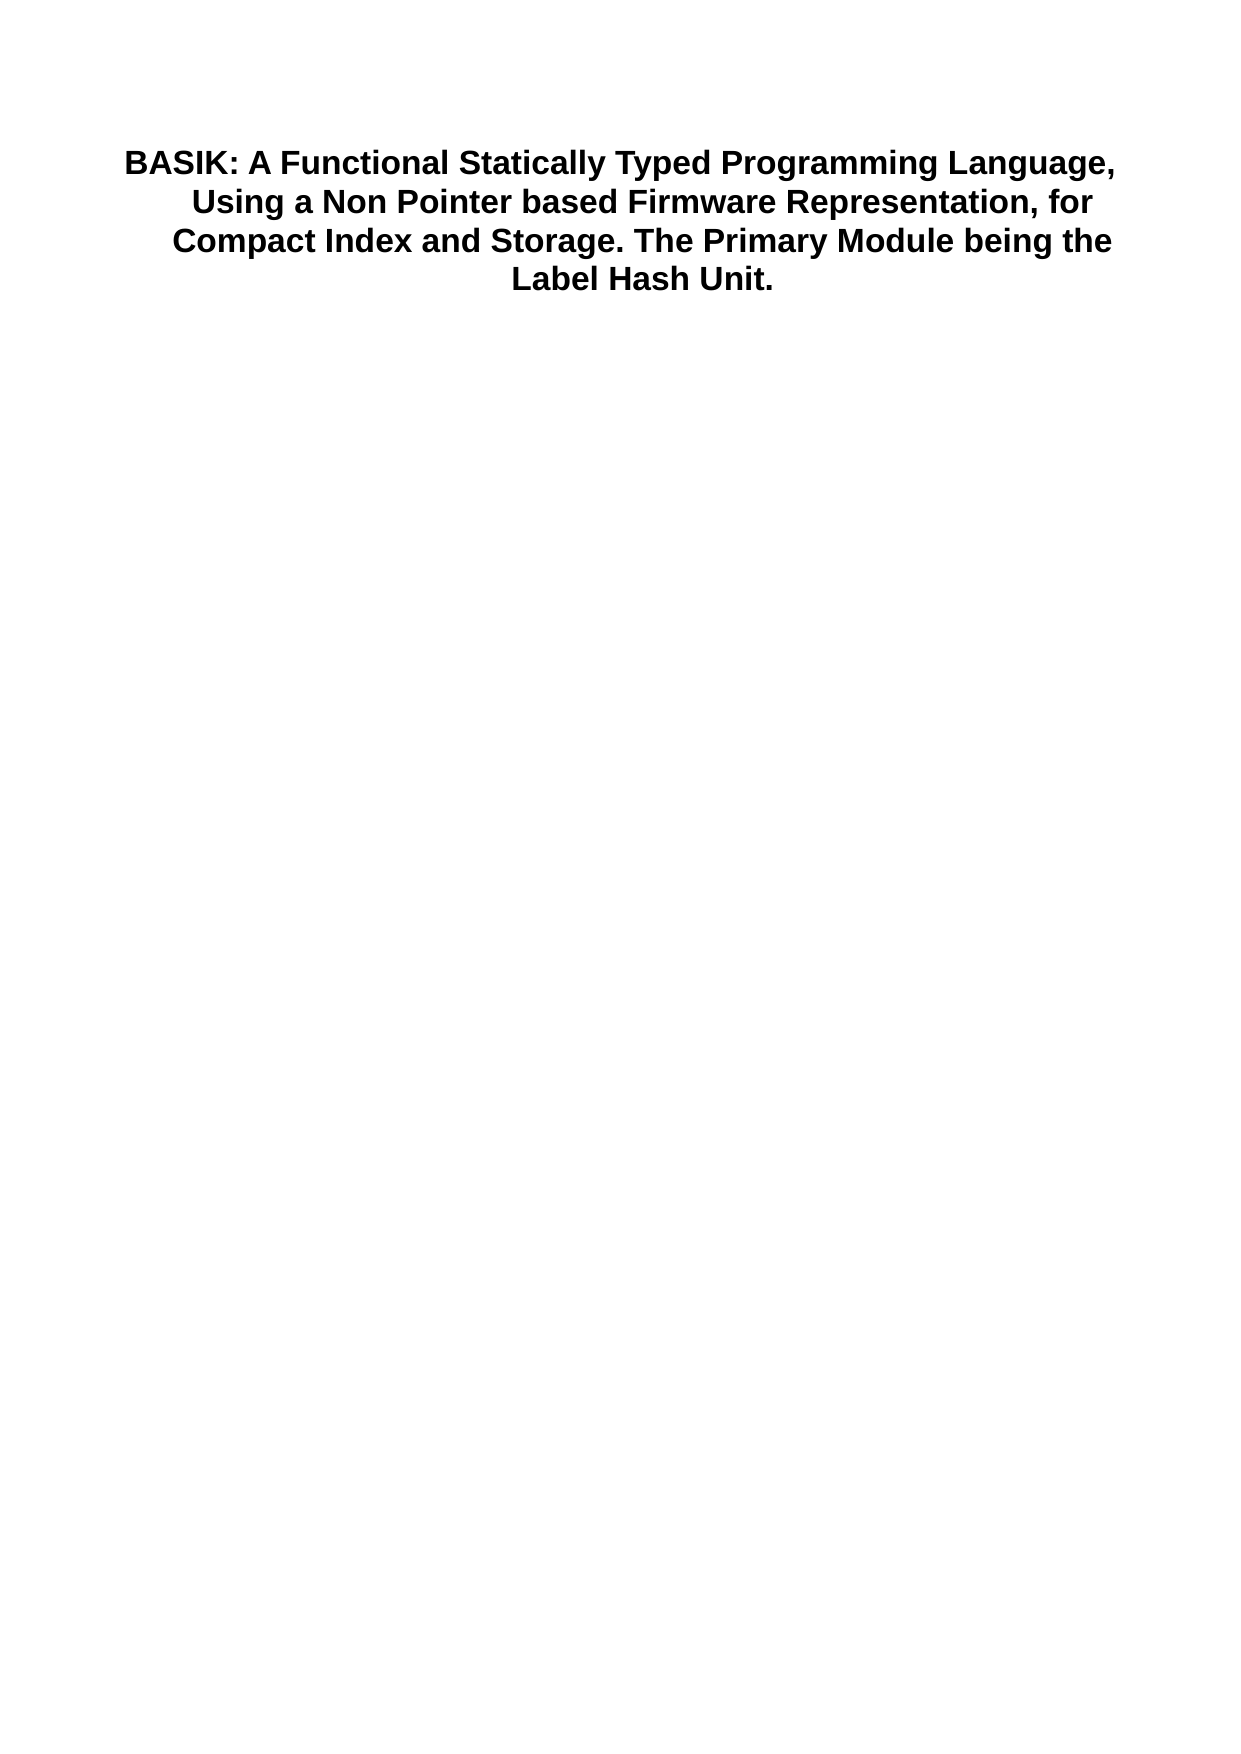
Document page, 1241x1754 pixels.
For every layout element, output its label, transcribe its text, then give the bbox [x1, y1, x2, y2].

subtitle BASIK: A Functional Statically Typed Programming Language, Using a Non Pointer based Firmware Representation, for Compact Index and Storage. The Primary Module being the Label Hash Unit. [118, 143, 1122, 298]
